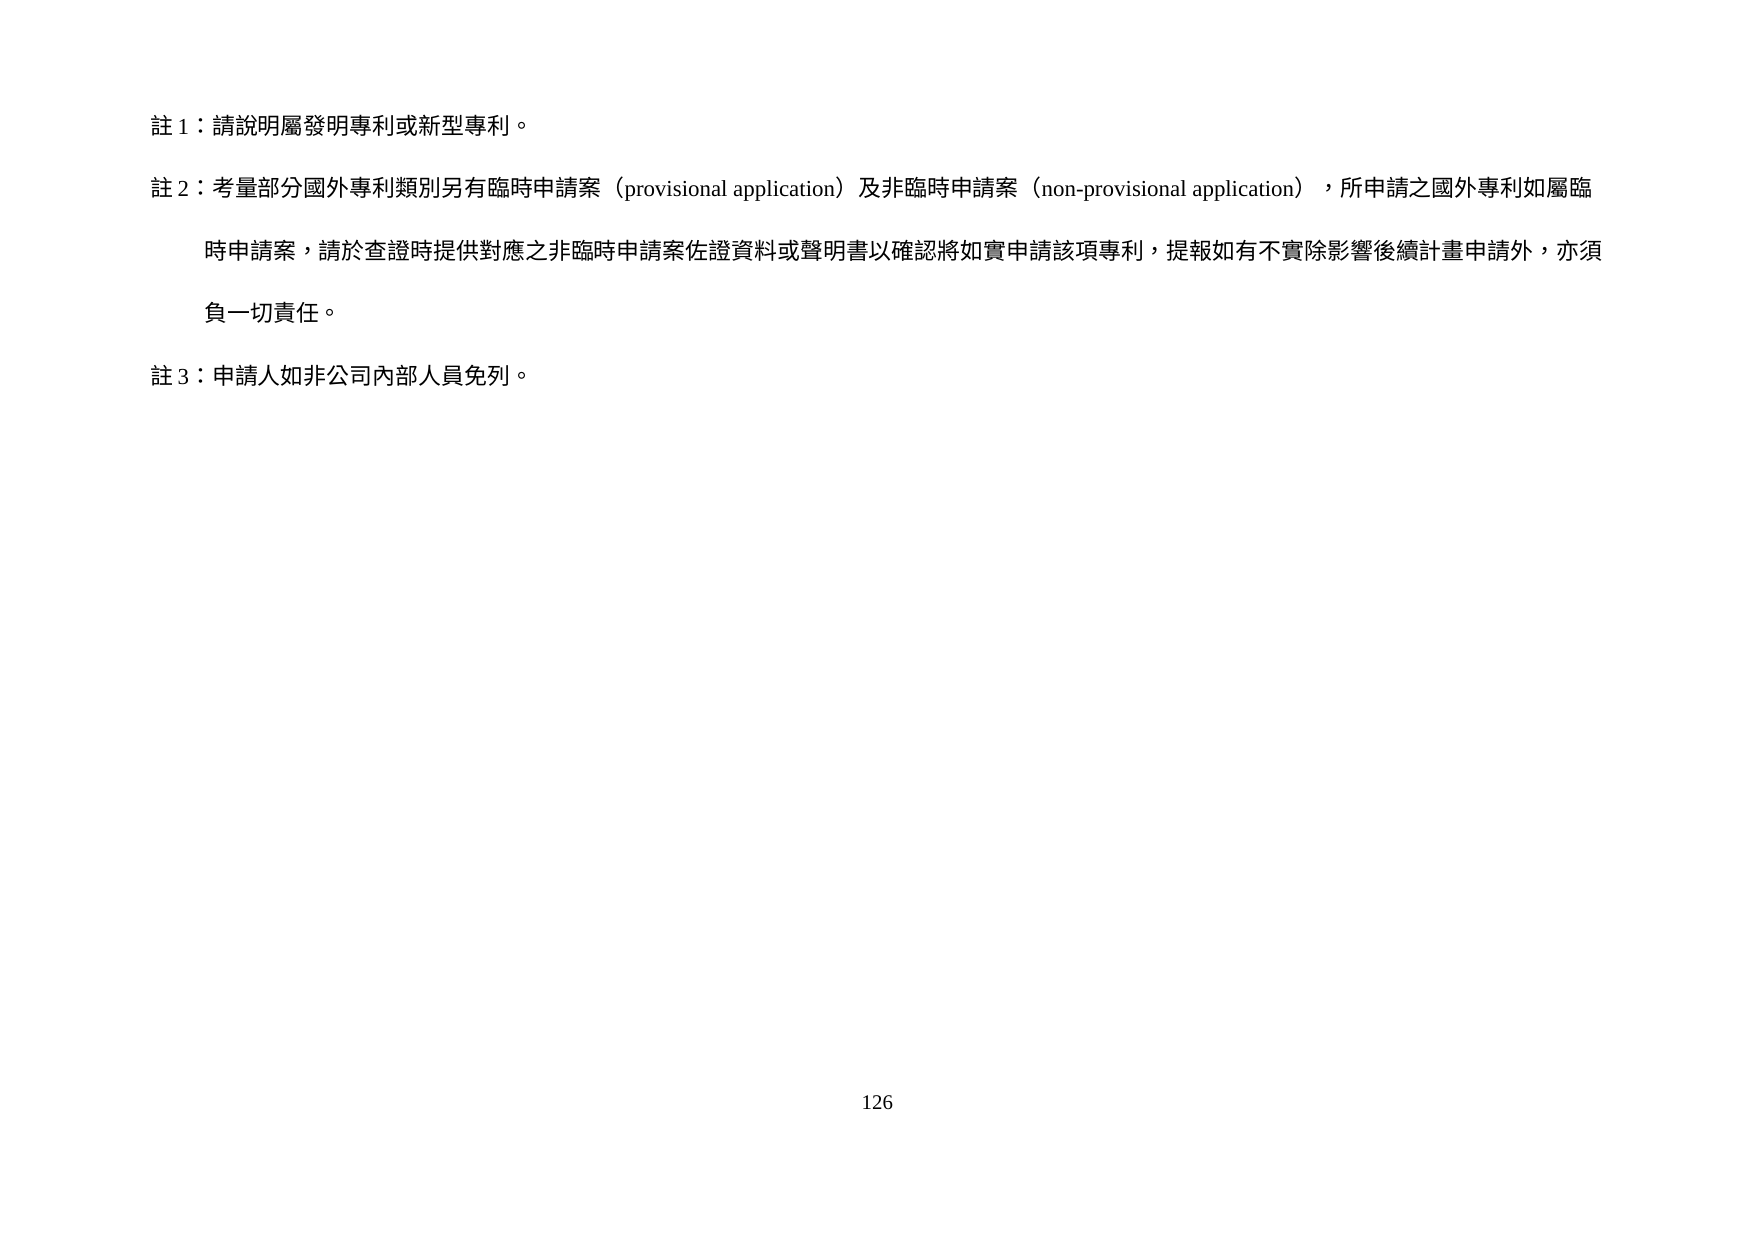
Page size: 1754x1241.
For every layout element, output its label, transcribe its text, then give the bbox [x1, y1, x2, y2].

text 註1：請說明屬發明專利或新型專利。 [150, 83, 1604, 145]
text 註3：申請人如非公司內部人員免列。 [150, 333, 1604, 395]
text 註2：考量部分國外專利類別另有臨時申請案（provisional application）及非臨時申請案（non-provisional application），所申請之國外專利如屬臨時申請案，請於查證時提供對應之非臨時申請案佐證資料或聲明書以確認將如實申請該項專利，提報如有不實除影響後續計畫申請外，亦須負一切責任。 [150, 145, 1604, 333]
